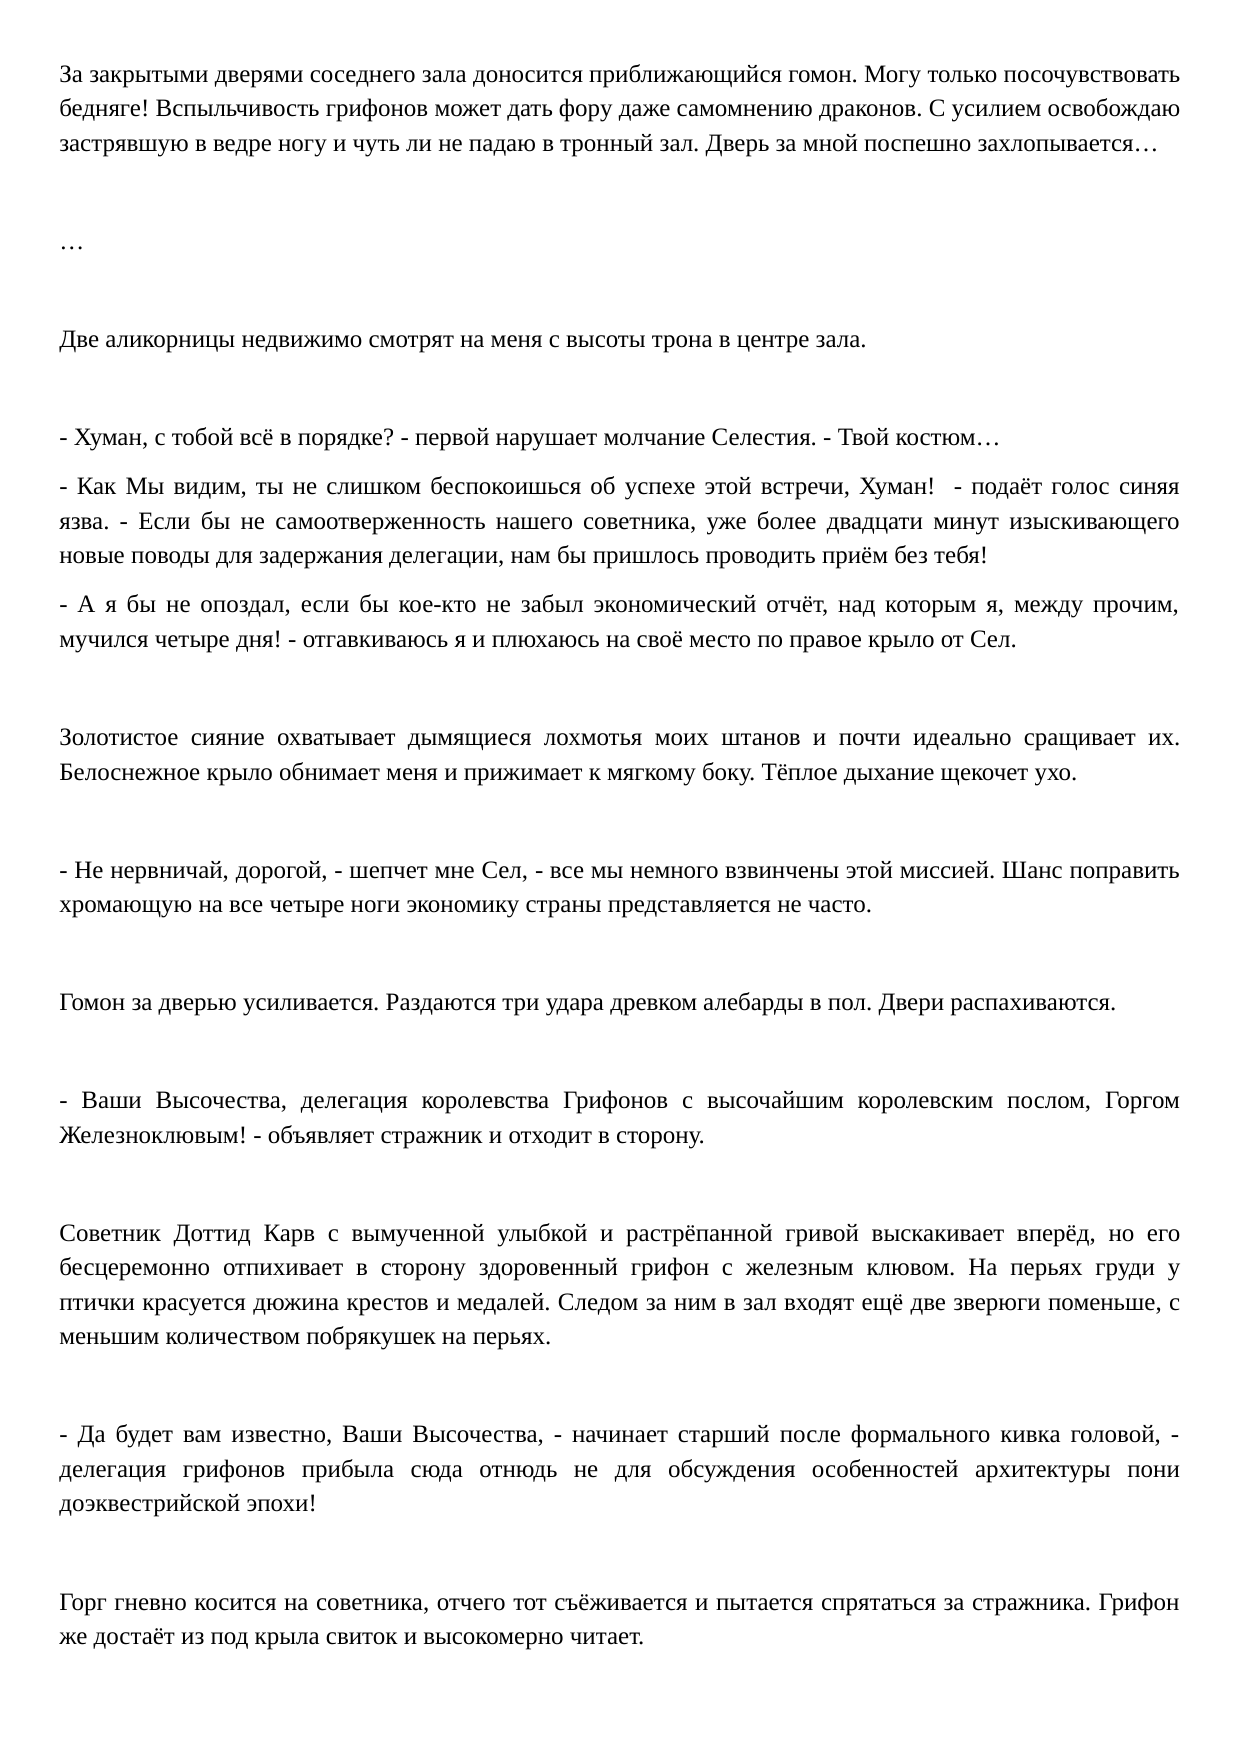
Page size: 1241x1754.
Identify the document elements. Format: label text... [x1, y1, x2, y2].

text - Как Мы видим, ты не слишком беспокоишься об успехе этой встречи, Хуман! - подаёт голос синяя язва. - Если бы не самоотверженность нашего советника, уже более двадцати минут изыскивающего новые поводы для задержания делегации, нам бы пришлось проводить приём без тебя! [59, 471, 1181, 569]
text За закрытыми дверями соседнего зала доносится приближающийся гомон. Могу только посочувствовать бедняге! Вспыльчивость грифонов может дать фору даже самомнению драконов. С усилием освобождаю застрявшую в ведре ногу и чуть ли не падаю в тронный зал. Дверь за мной поспешно захлопывается… [59, 59, 1181, 157]
text - Хуман, с тобой всё в порядке? - первой нарушает молчание Селестия. - Твой костюм… [59, 422, 1181, 451]
text Советник Доттид Карв с вымученной улыбкой и растрёпанной гривой выскакивает вперёд, но его бесцеремонно отпихивает в сторону здоровенный грифон с железным клювом. На перьях груди у птички красуется дюжина крестов и медалей. Следом за ним в зал входят ещё две зверюги поменьше, с меньшим количеством побрякушек на перьях. [59, 1218, 1181, 1350]
text Горг гневно косится на советника, отчего тот съёживается и пытается спрятаться за стражника. Грифон же достаёт из под крыла свиток и высокомерно читает. [59, 1587, 1181, 1650]
text … [59, 226, 1181, 255]
text Золотистое сияние охватывает дымящиеся лохмотья моих штанов и почти идеально сращивает их. Белоснежное крыло обнимает меня и прижимает к мягкому боку. Тёплое дыхание щекочет ухо. [59, 722, 1181, 785]
text - Ваши Высочества, делегация королевства Грифонов с высочайшим королевским послом, Горгом Железноклювым! - объявляет стражник и отходит в сторону. [59, 1085, 1181, 1149]
text - Да будет вам известно, Ваши Высочества, - начинает старший после формального кивка головой, - делегация грифонов прибыла сюда отнюдь не для обсуждения особенностей архитектуры пони доэквестрийской эпохи! [59, 1419, 1181, 1517]
text - А я бы не опоздал, если бы кое-кто не забыл экономический отчёт, над которым я, между прочим, мучился четыре дня! - отгавкиваюсь я и плюхаюсь на своё место по правое крыло от Сел. [59, 589, 1181, 653]
text Гомон за дверью усиливается. Раздаются три удара древком алебарды в пол. Двери распахиваются. [59, 987, 1181, 1016]
text - Не нервничай, дорогой, - шепчет мне Сел, - все мы немного взвинчены этой миссией. Шанс поправить хромающую на все четыре ноги экономику страны представляется не часто. [59, 855, 1181, 918]
text Две аликорницы недвижимо смотрят на меня с высоты трона в центре зала. [59, 324, 1181, 353]
